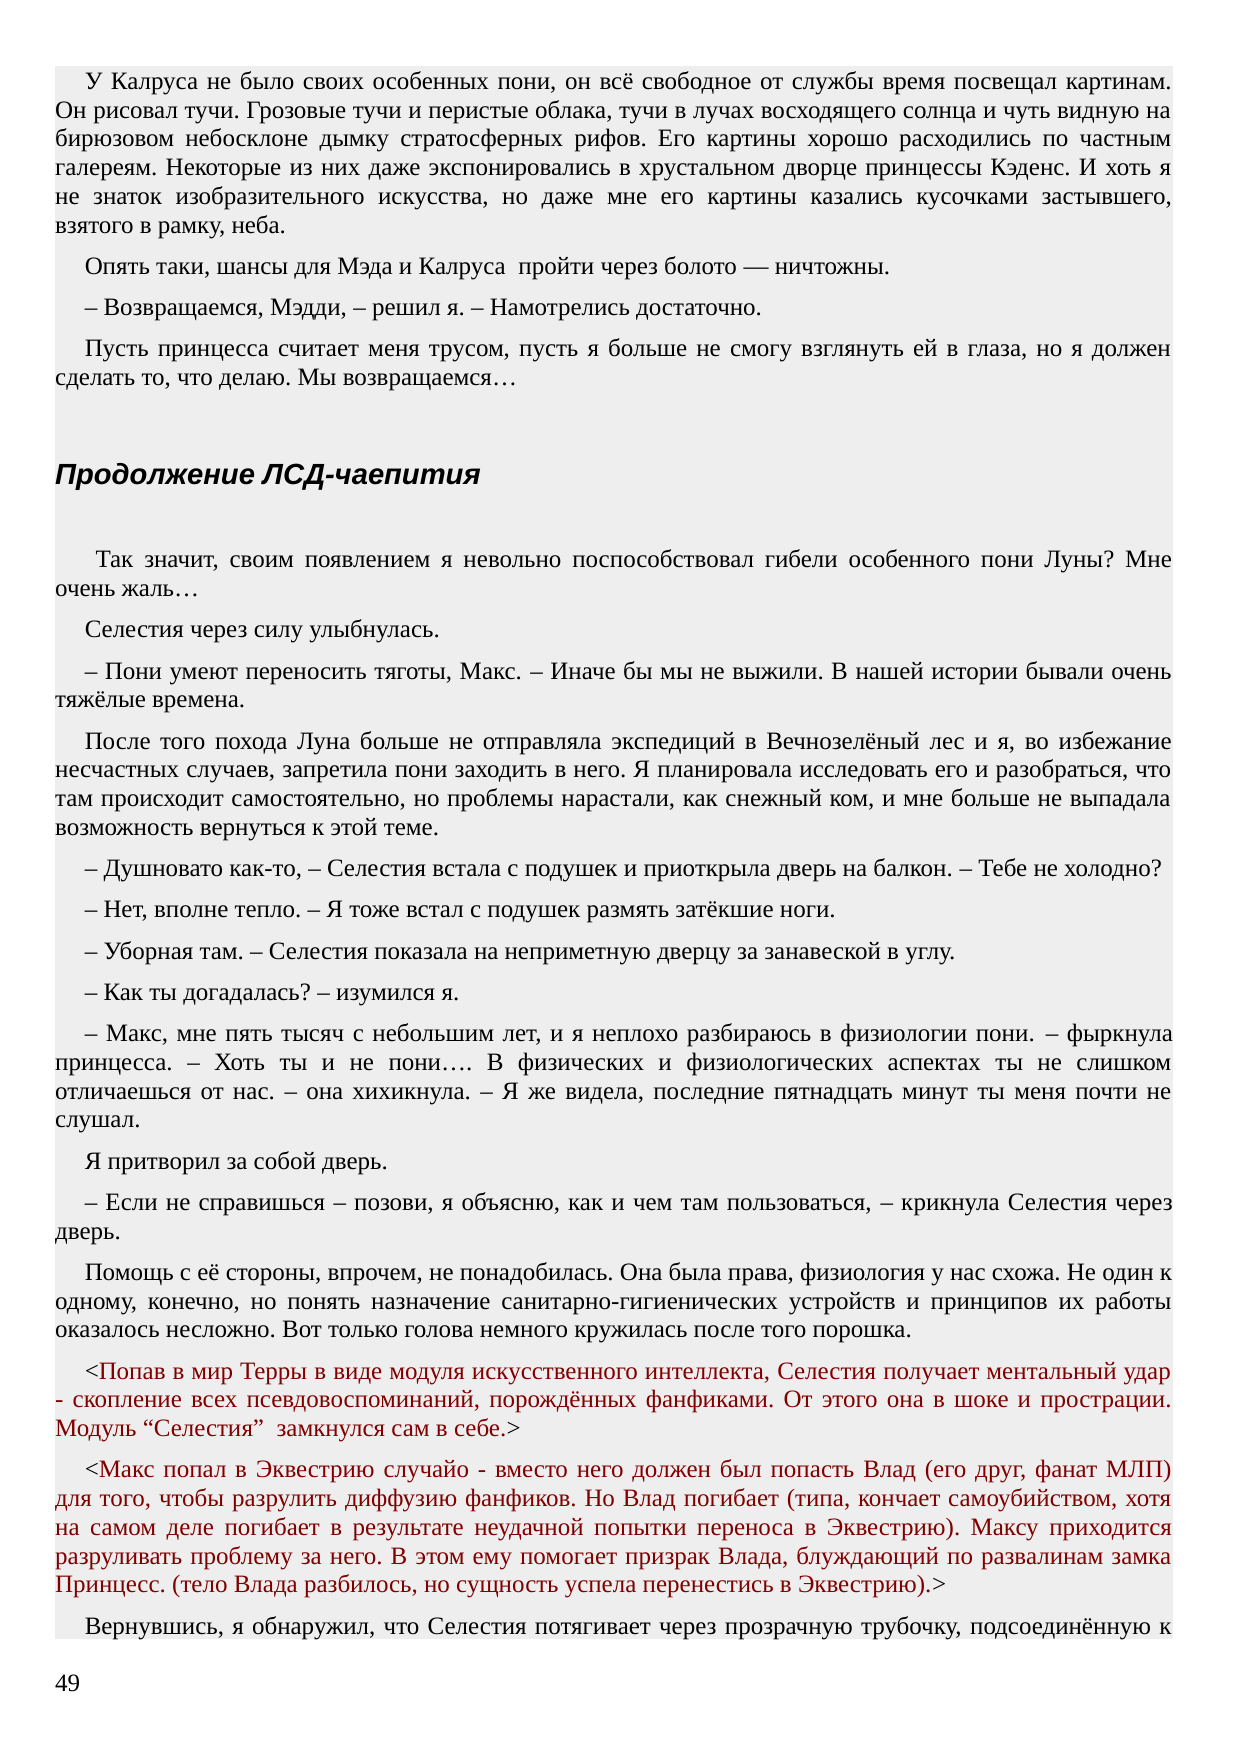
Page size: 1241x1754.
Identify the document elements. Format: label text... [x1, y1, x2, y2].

text – Нет, вполне тепло. – Я тоже встал с подушек размять затёкшие ноги. [55, 894, 1173, 923]
text Селестия через силу улыбнулась. [55, 614, 1173, 643]
text Я притворил за собой дверь. [55, 1146, 1173, 1174]
subtitle Продолжение ЛСД-чаепития [55, 457, 1173, 491]
text Опять таки, шансы для Мэда и Калруса пройти через болото — ничтожны. [55, 251, 1173, 280]
text После того похода Луна больше не отправляла экспедиций в Вечнозелёный лес и я, во избежание несчастных случаев, запретила пони заходить в него. Я планировала исследовать его и разобраться, что там происходит самостоятельно, но проблемы нарастали, как снежный ком, и мне больше не выпадала возможность вернуться к этой теме. [55, 726, 1173, 841]
text Так значит, своим появлением я невольно поспособствовал гибели особенного пони Луны? Мне очень жаль… [55, 544, 1173, 602]
text Помощь с её стороны, впрочем, не понадобилась. Она была права, физиология у нас схожа. Не один к одному, конечно, но понять назначение санитарно-гигиенических устройств и принципов их работы оказалось несложно. Вот только голова немного кружилась после того порошка. [55, 1257, 1173, 1343]
text У Калруса не было своих особенных пони, он всё свободное от службы время посвещал картинам. Он рисовал тучи. Грозовые тучи и перистые облака, тучи в лучах восходящего солнца и чуть видную на бирюзовом небосклоне дымку стратосферных рифов. Его картины хорошо расходились по частным галереям. Некоторые из них даже экспонировались в хрустальном дворце принцессы Кэденс. И хоть я не знаток изобразительного искусства, но даже мне его картины казались кусочками застывшего, взятого в рамку, неба. [55, 66, 1173, 238]
text – Душновато как-то, – Селестия встала с подушек и приоткрыла дверь на балкон. – Тебе не холодно? [55, 853, 1173, 882]
text Пусть принцесса считает меня трусом, пусть я больше не смогу взглянуть ей в глаза, но я должен сделать то, что делаю. Мы возвращаемся… [55, 333, 1173, 391]
text Вернувшись, я обнаружил, что Селестия потягивает через прозрачную трубочку, подсоединённую к [55, 1611, 1173, 1639]
text – Если не справишься – позови, я объясню, как и чем там пользоваться, – крикнула Селестия через дверь. [55, 1187, 1173, 1244]
text – Пони умеют переносить тяготы, Макс. – Иначе бы мы не выжили. В нашей истории бывали очень тяжёлые времена. [55, 656, 1173, 713]
text – Как ты догадалась? – изумился я. [55, 977, 1173, 1006]
text – Возвращаемся, Мэдди, – решил я. – Намотрелись достаточно. [55, 292, 1173, 321]
text <Макс попал в Эквестрию случайо - вместо него должен был попасть Влад (его друг, фанат МЛП) для того, чтобы разрулить диффузию фанфиков. Но Влад погибает (типа, кончает самоубийством, хотя на самом деле погибает в результате неудачной попытки переноса в Эквестрию). Максу приходится разруливать проблему за него. В этом ему помогает призрак Влада, блуждающий по развалинам замка Принцесс. (тело Влада разбилось, но сущность успела перенестись в Эквестрию).> [55, 1454, 1173, 1598]
text – Макс, мне пять тысяч с небольшим лет, и я неплохо разбираюсь в физиологии пони. – фыркнула принцесса. – Хоть ты и не пони…. В физических и физиологических аспектах ты не слишком отличаешься от нас. – она хихикнула. – Я же видела, последние пятнадцать минут ты меня почти не слушал. [55, 1018, 1173, 1133]
text <Попав в мир Терры в виде модуля искусственного интеллекта, Селестия получает ментальный удар - скопление всех псевдовоспоминаний, порождённых фанфиками. От этого она в шоке и прострации. Модуль “Селестия” замкнулся сам в себе.> [55, 1356, 1173, 1442]
text – Уборная там. – Селестия показала на неприметную дверцу за занавеской в углу. [55, 936, 1173, 964]
